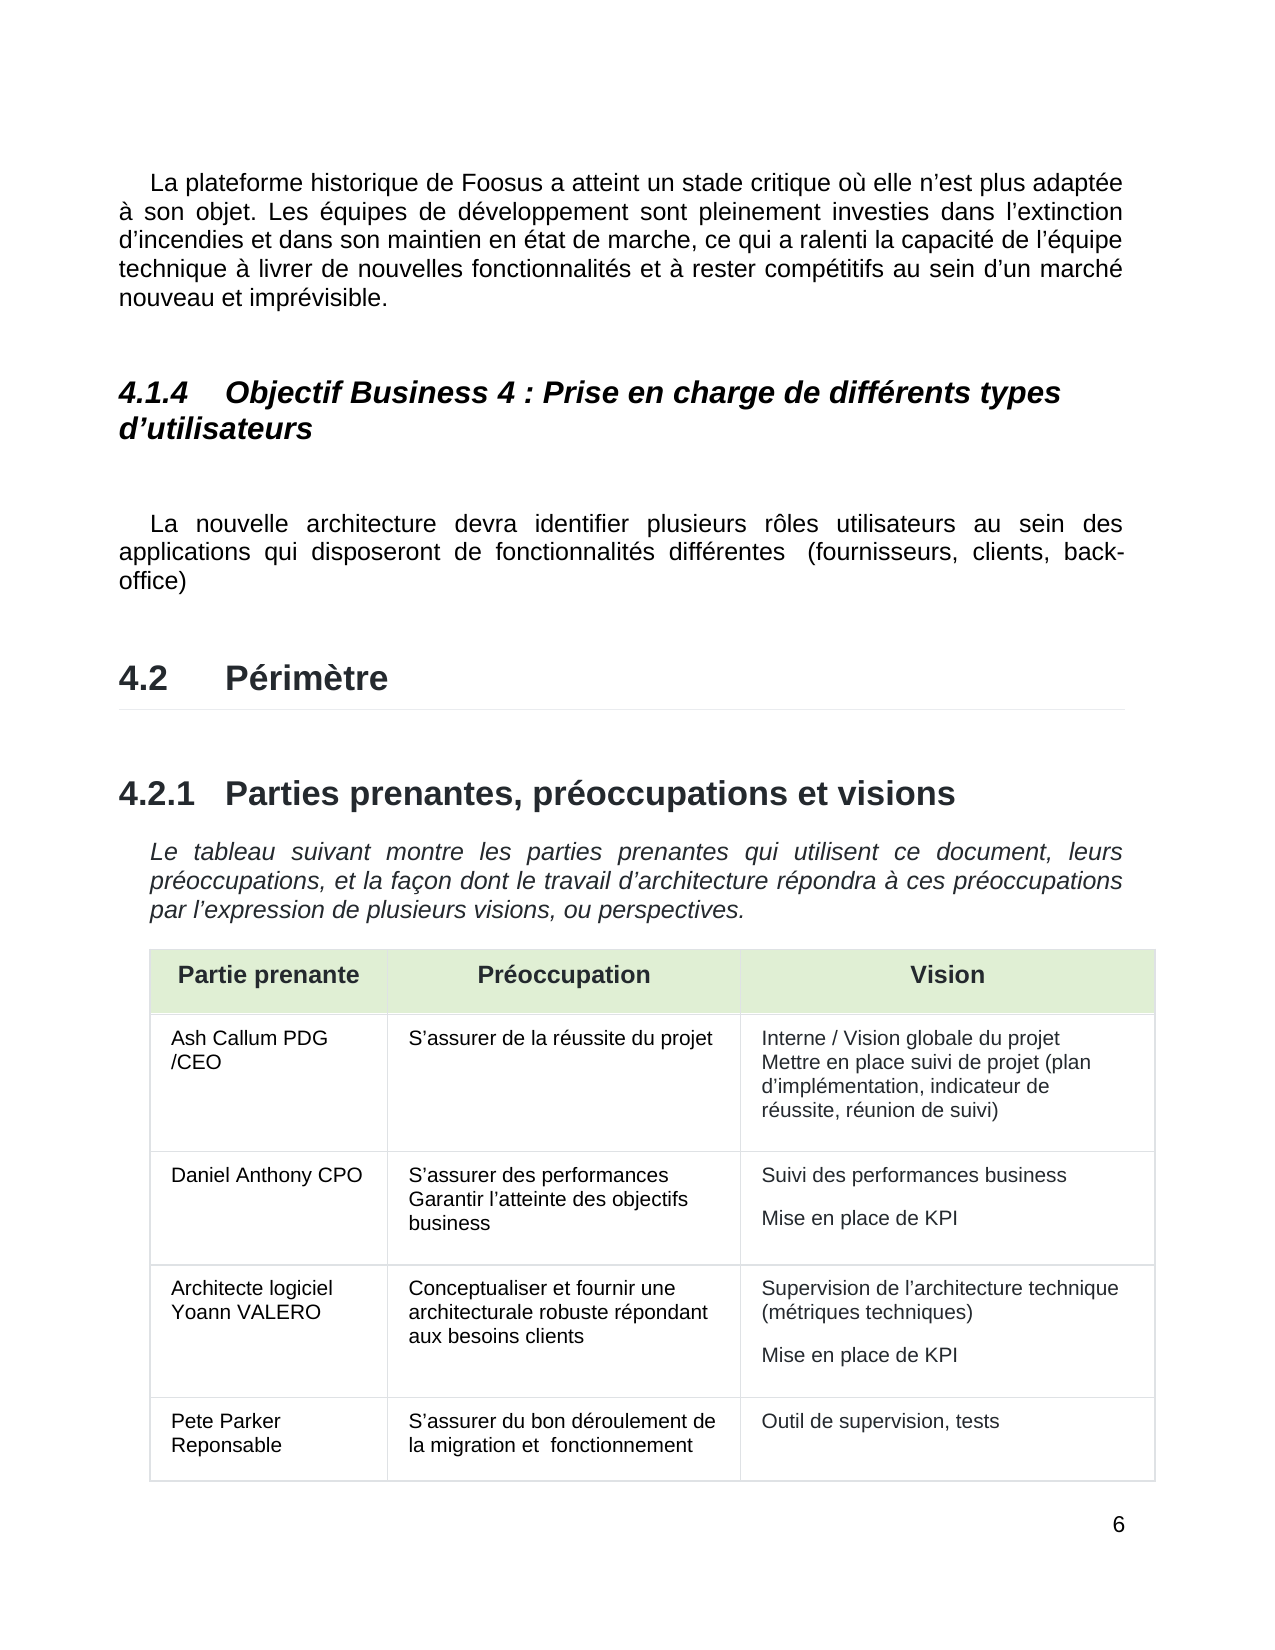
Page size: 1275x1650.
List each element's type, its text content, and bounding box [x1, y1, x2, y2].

table_header Partie prenante [151, 950, 387, 1013]
table_cell S’assurer de la réussite du projet [388, 1015, 740, 1151]
table_cell Interne / Vision globale du projet Mettre en place suivi de projet (plan d’implémentation, indicateur de réussite, réunion de suivi) [741, 1015, 1154, 1151]
text La plateforme historique de Foosus a atteint un stade critique où elle n’est plus adaptée à son objet. Les équipes de développement sont pleinement investies dans l’extinction d’incendies et dans son maintien en état de marche, ce qui a ralenti la capacité de l’équipe technique à livrer de nouvelles fonctionnalités et à rester compétitifs au sein d’un marché nouveau et imprévisible. [119, 168, 1125, 312]
table_cell S’assurer du bon déroulement de la migration et fonctionnement [388, 1398, 740, 1480]
text La nouvelle architecture devra identifier plusieurs rôles utilisateurs au sein des applications qui disposeront de fonctionnalités différentes (fournisseurs, clients, back-office) [119, 509, 1125, 595]
table_cell Ash Callum PDG /CEO [151, 1015, 387, 1151]
table_cell Conceptualiser et fournir une architecturale robuste répondant aux besoins clients [388, 1266, 740, 1397]
table_cell Outil de supervision, tests [741, 1398, 1154, 1480]
table_cell Suivi des performances business Mise en place de KPI [741, 1152, 1154, 1264]
subtitle Parties prenantes, préoccupations et visions [119, 773, 1125, 812]
subtitle Périmètre [119, 657, 1125, 709]
table_header Vision [741, 950, 1154, 1013]
table_cell S’assurer des performances Garantir l’atteinte des objectifs business [388, 1152, 740, 1264]
table_cell Architecte logiciel Yoann VALERO [151, 1266, 387, 1397]
subtitle Objectif Business 4 : Prise en charge de différents types d’utilisateurs [119, 374, 1125, 446]
table_cell Daniel Anthony CPO [151, 1152, 387, 1264]
table_header Préoccupation [388, 950, 740, 1013]
table_cell Pete Parker Reponsable [151, 1398, 387, 1480]
table_cell Supervision de l’architecture technique (métriques techniques) Mise en place de KPI [741, 1266, 1154, 1397]
text Le tableau suivant montre les parties prenantes qui utilisent ce document, leurs préoccupations, et la façon dont le travail d’architecture répondra à ces préoccupations par l’expression de plusieurs visions, ou perspectives. [150, 837, 1125, 923]
